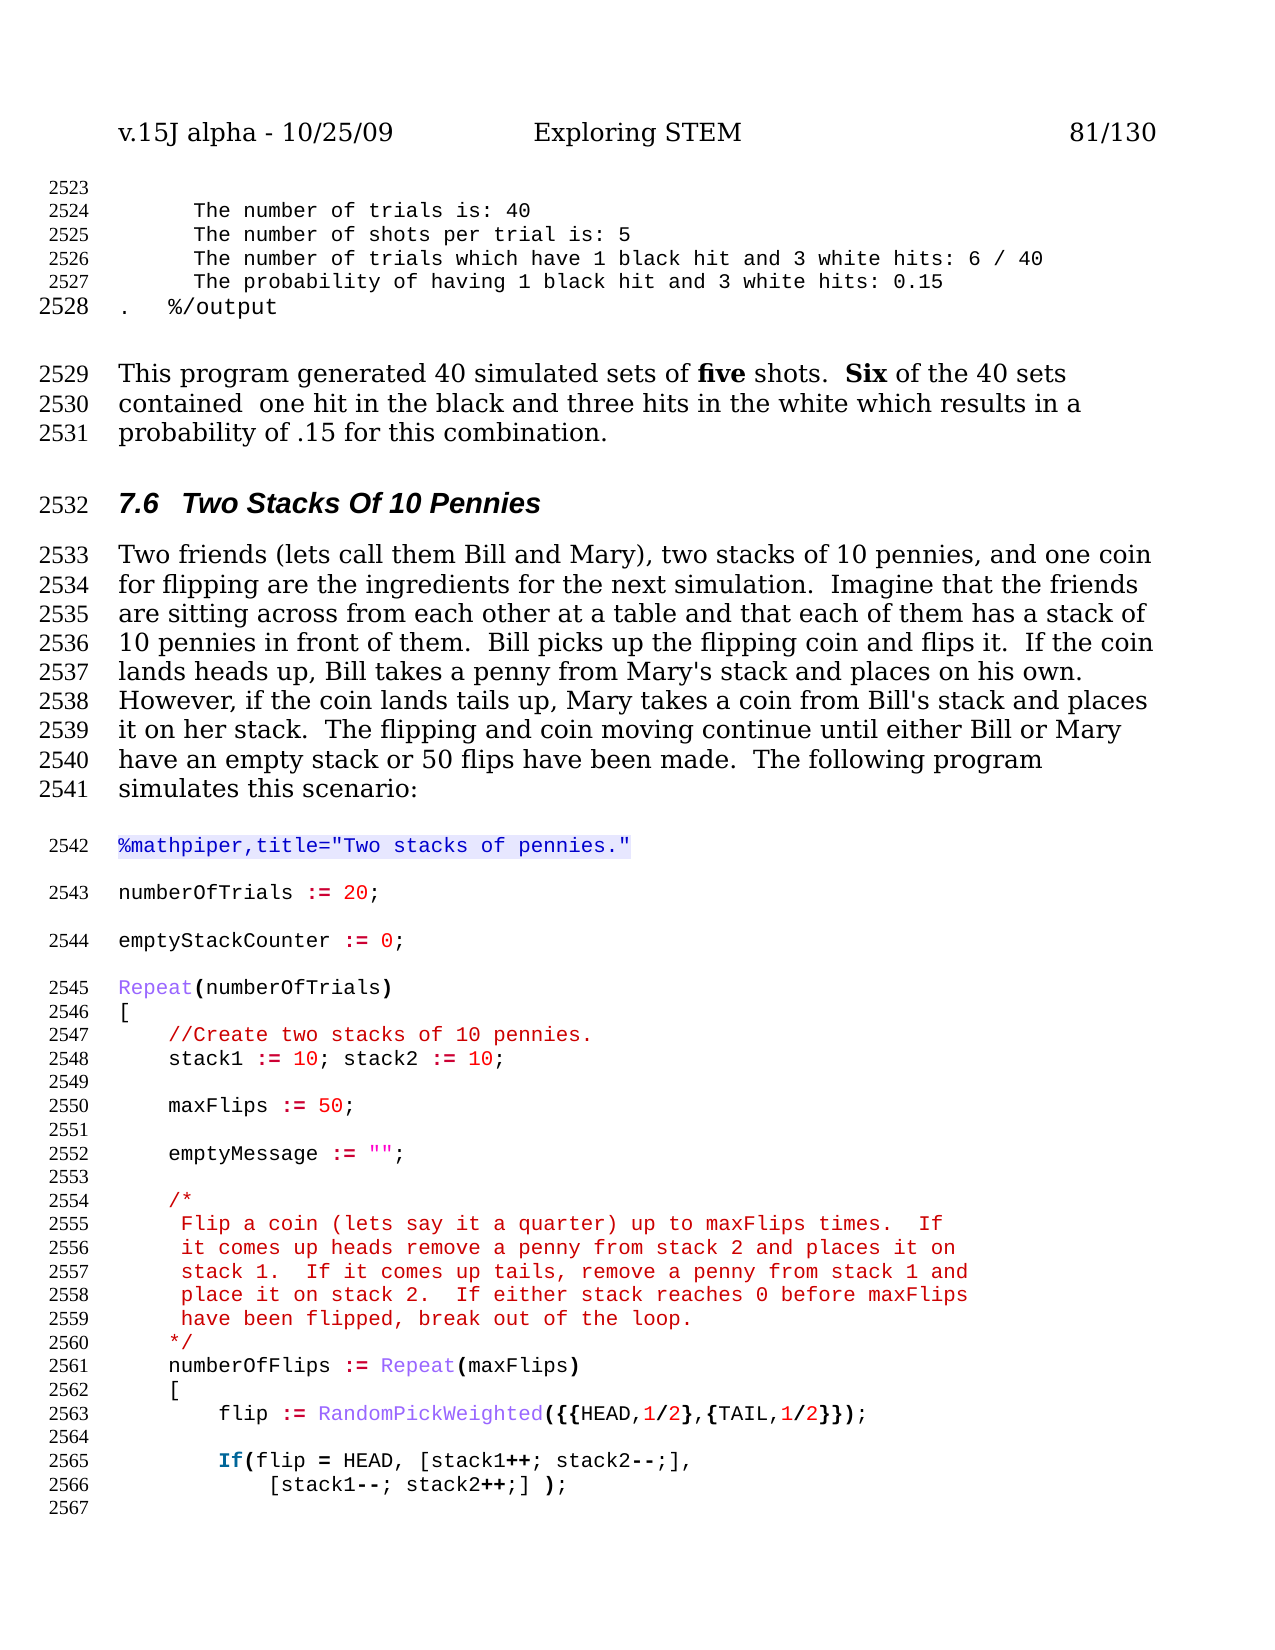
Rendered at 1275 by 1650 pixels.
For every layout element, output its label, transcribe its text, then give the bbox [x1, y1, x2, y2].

text maxFlips := 50; [118, 1095, 1157, 1119]
text This program generated 40 simulated sets of five shots. Six of the 40 sets contained one hit in the black and three hits in the white which results in a probability of .15 for this combination. [118, 359, 1157, 447]
text [ [118, 1001, 1157, 1024]
text %mathpiper,title="Two stacks of pennies." [118, 835, 1157, 859]
text numberOfTrials := 20; [118, 882, 1157, 906]
text //Create two stacks of 10 pennies. [118, 1024, 1157, 1048]
text If(flip = HEAD, [stack1++; stack2--;], [118, 1450, 1157, 1473]
text place it on stack 2. If either stack reaches 0 before maxFlips [118, 1284, 1157, 1308]
text have been flipped, break out of the loop. [118, 1308, 1157, 1332]
text [ [118, 1379, 1157, 1403]
text . %/output [118, 295, 1157, 321]
text Repeat(numberOfTrials) [118, 977, 1157, 1001]
text Flip a coin (lets say it a quarter) up to maxFlips times. If [118, 1213, 1157, 1237]
text The number of trials which have 1 black hit and 3 white hits: 6 / 40 [118, 248, 1157, 271]
text emptyMessage := ""; [118, 1142, 1157, 1166]
text [stack1--; stack2++;] ); [118, 1473, 1157, 1497]
text The number of shots per trial is: 5 [118, 224, 1157, 248]
subtitle Two Stacks Of 10 Pennies [118, 486, 1157, 520]
text The probability of having 1 black hit and 3 white hits: 0.15 [118, 271, 1157, 295]
text flip := RandomPickWeighted({{HEAD,1/2},{TAIL,1/2}}); [118, 1403, 1157, 1426]
text */ [118, 1332, 1157, 1355]
text /* [118, 1190, 1157, 1213]
text stack1 := 10; stack2 := 10; [118, 1048, 1157, 1072]
text emptyStackCounter := 0; [118, 930, 1157, 953]
text numberOfFlips := Repeat(maxFlips) [118, 1355, 1157, 1379]
text Two friends (lets call them Bill and Mary), two stacks of 10 pennies, and one coin for flipping are the ingredients for the next simulation. Imagine that the friends are sitting across from each other at a table and that each of them has a stack of 10 pennies in front of them. Bill picks up the flipping coin and flips it. If the coin lands heads up, Bill takes a penny from Mary's stack and places on his own. However, if the coin lands tails up, Mary takes a coin from Bill's stack and places it on her stack. The flipping and coin moving continue until either Bill or Mary have an empty stack or 50 flips have been made. The following program simulates this scenario: [118, 541, 1157, 803]
text The number of trials is: 40 [118, 200, 1157, 224]
text it comes up heads remove a penny from stack 2 and places it on [118, 1237, 1157, 1261]
text stack 1. If it comes up tails, remove a penny from stack 1 and [118, 1261, 1157, 1284]
